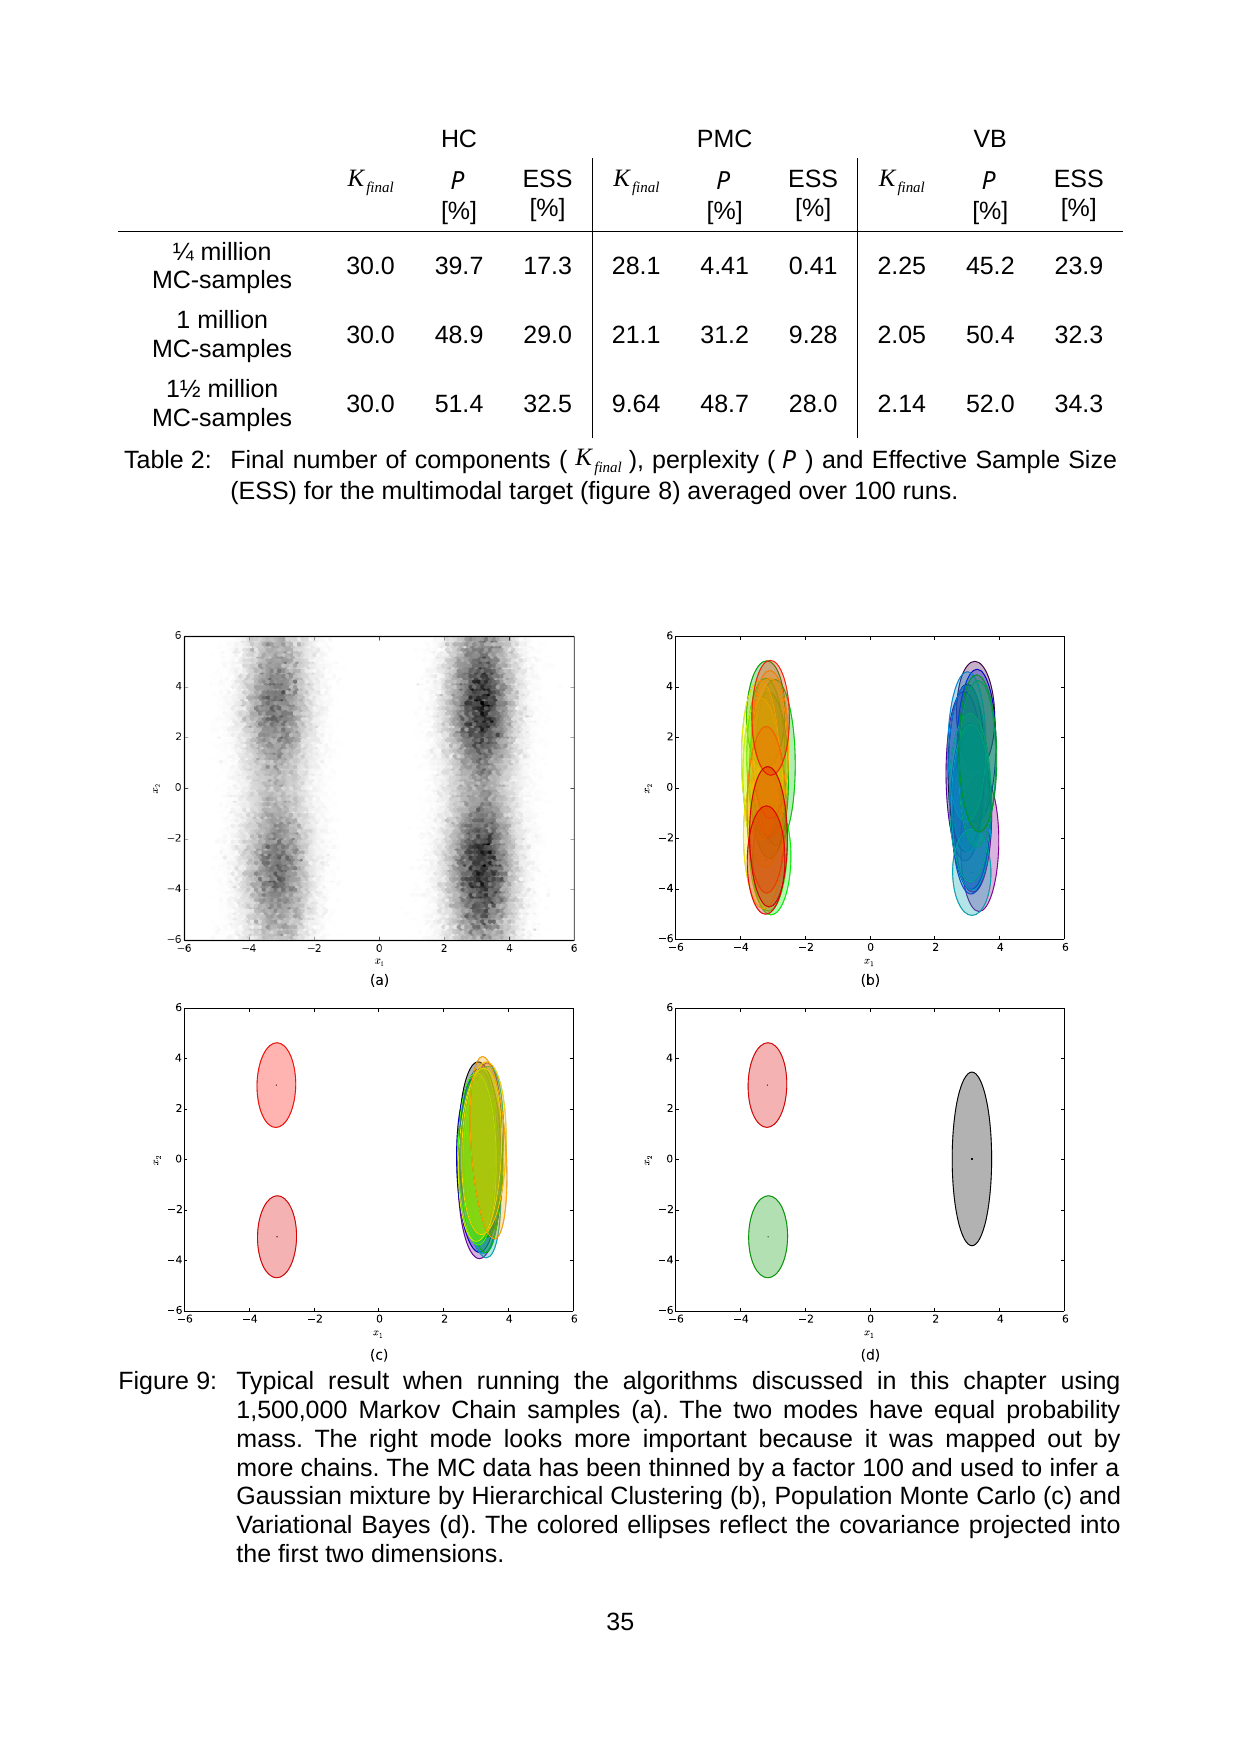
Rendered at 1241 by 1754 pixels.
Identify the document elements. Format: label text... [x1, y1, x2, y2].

table_cell 52.0 [946, 369, 1034, 438]
text Figure 9: Typical result when running the algorithms discussed in this chapter using 1,500,000 Markov Chain samples (a). The two modes have equal probability mass. The right mode looks more important because it was mapped out by more chains. The MC data has been thinned by a factor 100 and used to infer a Gaussian mixture by Hierarchical Clustering (b), Population Monte Carlo (c) and Variational Bayes (d). The colored ellipses reflect the covariance projected into the first two dimensions. [118, 1363, 1122, 1567]
table_cell [%] [415, 158, 503, 231]
table_cell 0.41 [769, 232, 857, 300]
table_cell ESS [%] [769, 158, 857, 231]
table_header [118, 118, 326, 158]
table_cell [858, 158, 946, 231]
table_cell 30.0 [326, 300, 414, 369]
table_cell 31.2 [680, 300, 769, 369]
table_cell [118, 158, 326, 231]
table_cell 28.0 [769, 369, 857, 438]
table_cell 23.9 [1034, 232, 1123, 300]
table_cell 32.3 [1034, 300, 1123, 369]
table_cell Table 2: Final number of components (), perplexity () and Effective Sample Size (ESS) for the multimodal target (figure 8) averaged over 100 runs. [118, 438, 1123, 569]
table_cell [%] [946, 158, 1034, 231]
table_header PMC [592, 118, 857, 158]
table_cell 9.28 [769, 300, 857, 369]
table_cell 30.0 [326, 369, 414, 438]
table_cell 28.1 [593, 232, 680, 300]
table_cell 2.14 [858, 369, 946, 438]
table_cell 50.4 [946, 300, 1034, 369]
table_cell 45.2 [946, 232, 1034, 300]
table_cell 2.05 [858, 300, 946, 369]
table_cell 29.0 [503, 300, 592, 369]
table_cell 51.4 [415, 369, 503, 438]
table_header VB [857, 118, 1123, 158]
table_cell 39.7 [415, 232, 503, 300]
table_cell 34.3 [1034, 369, 1123, 438]
table_cell 17.3 [503, 232, 592, 300]
table_cell 1½ million MC-samples [118, 369, 326, 438]
table_cell 4.41 [680, 232, 769, 300]
table_cell ESS [%] [1034, 158, 1123, 231]
table_cell 30.0 [326, 232, 414, 300]
table_cell ESS [%] [503, 158, 592, 231]
table_cell 9.64 [593, 369, 680, 438]
table_cell 2.25 [858, 232, 946, 300]
table_cell [326, 158, 414, 231]
table_cell [593, 158, 680, 231]
table_cell 48.7 [680, 369, 769, 438]
table_header HC [326, 118, 592, 158]
table_cell ¼ million MC-samples [118, 232, 326, 300]
table_cell [%] [680, 158, 769, 231]
table_cell 1 million MC-samples [118, 300, 326, 369]
table_cell 32.5 [503, 369, 592, 438]
table_cell 48.9 [415, 300, 503, 369]
table_cell 21.1 [593, 300, 680, 369]
